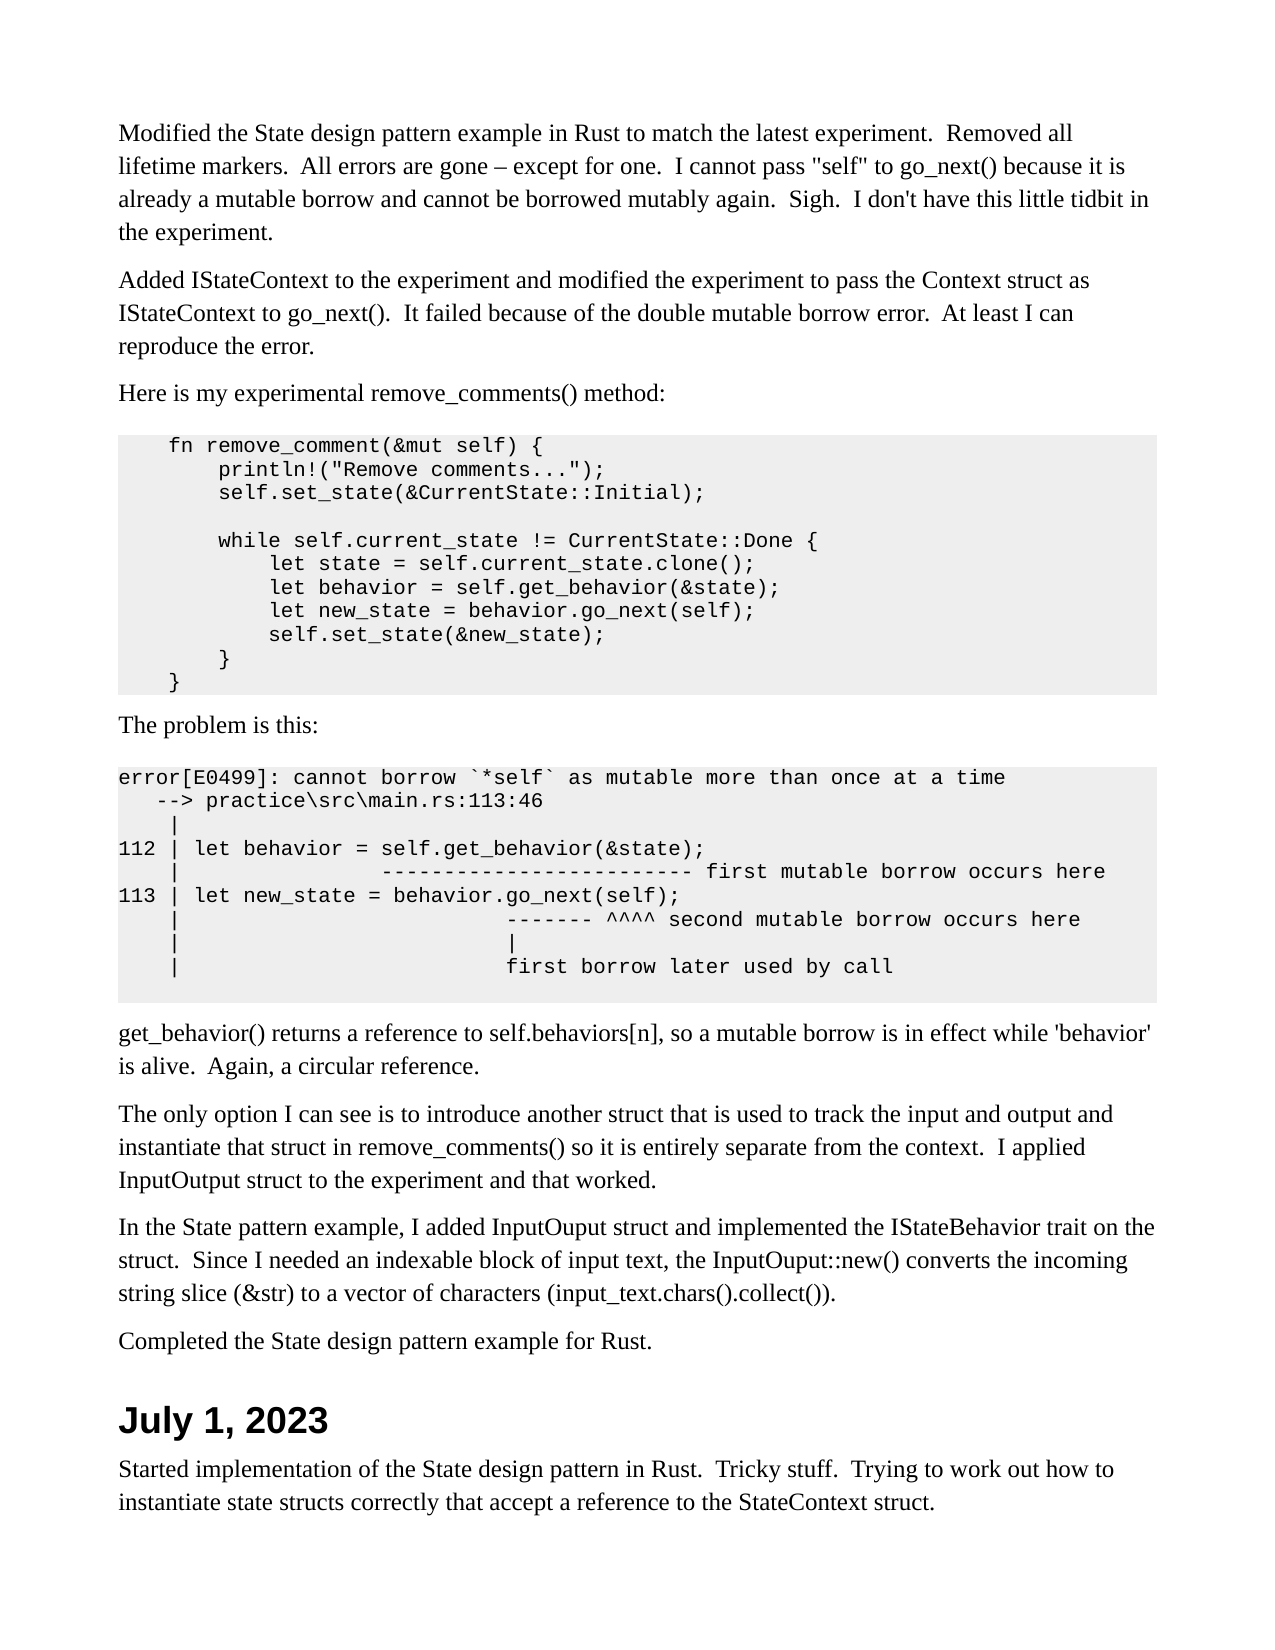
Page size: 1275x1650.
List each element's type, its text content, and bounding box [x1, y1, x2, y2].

text Completed the State design pattern example for Rust. [118, 1326, 1157, 1355]
text println!("Remove comments..."); [118, 459, 1157, 482]
subtitle July 1, 2023 [118, 1399, 1157, 1442]
text 113 | let new_state = behavior.go_next(self); [118, 885, 1157, 908]
text } [118, 671, 1157, 695]
text get_behavior() returns a reference to self.behaviors[n], so a mutable borrow is in effect while 'behavior' is alive. Again, a circular reference. [118, 1018, 1157, 1080]
text } [118, 648, 1157, 671]
text let state = self.current_state.clone(); [118, 553, 1157, 577]
text Added IStateContext to the experiment and modified the experiment to pass the Context struct as IStateContext to go_next(). It failed because of the double mutable borrow error. At least I can reproduce the error. [118, 265, 1157, 359]
text Here is my experimental remove_comments() method: [118, 378, 1157, 407]
text | ------- ^^^^ second mutable borrow occurs here [118, 908, 1157, 932]
text | first borrow later used by call [118, 956, 1157, 979]
text self.set_state(&CurrentState::Initial); [118, 482, 1157, 506]
text | ------------------------- first mutable borrow occurs here [118, 861, 1157, 885]
text In the State pattern example, I added InputOuput struct and implemented the IStateBehavior trait on the struct. Since I needed an indexable block of input text, the InputOuput::new() converts the incoming string slice (&str) to a vector of characters (input_text.chars().collect()). [118, 1212, 1157, 1307]
text 112 | let behavior = self.get_behavior(&state); [118, 838, 1157, 861]
text The problem is this: [118, 710, 1157, 739]
text while self.current_state != CurrentState::Done { [118, 529, 1157, 553]
text let behavior = self.get_behavior(&state); [118, 577, 1157, 601]
text | | [118, 932, 1157, 956]
text let new_state = behavior.go_next(self); [118, 601, 1157, 624]
text fn remove_comment(&mut self) { [118, 435, 1157, 459]
text --> practice\src\main.rs:113:46 [118, 790, 1157, 814]
text Started implementation of the State design pattern in Rust. Tricky stuff. Trying to work out how to instantiate state structs correctly that accept a reference to the StateContext struct. [118, 1454, 1157, 1516]
text error[E0499]: cannot borrow `*self` as mutable more than once at a time [118, 767, 1157, 790]
text The only option I can see is to introduce another struct that is used to track the input and output and instantiate that struct in remove_comments() so it is entirely separate from the context. I applied InputOutput struct to the experiment and that worked. [118, 1099, 1157, 1193]
text Modified the State design pattern example in Rust to match the latest experiment. Removed all lifetime markers. All errors are gone – except for one. I cannot pass "self" to go_next() because it is already a mutable borrow and cannot be borrowed mutably again. Sigh. I don't have this little tidbit in the experiment. [118, 118, 1157, 246]
text self.set_state(&new_state); [118, 624, 1157, 648]
text | [118, 814, 1157, 838]
